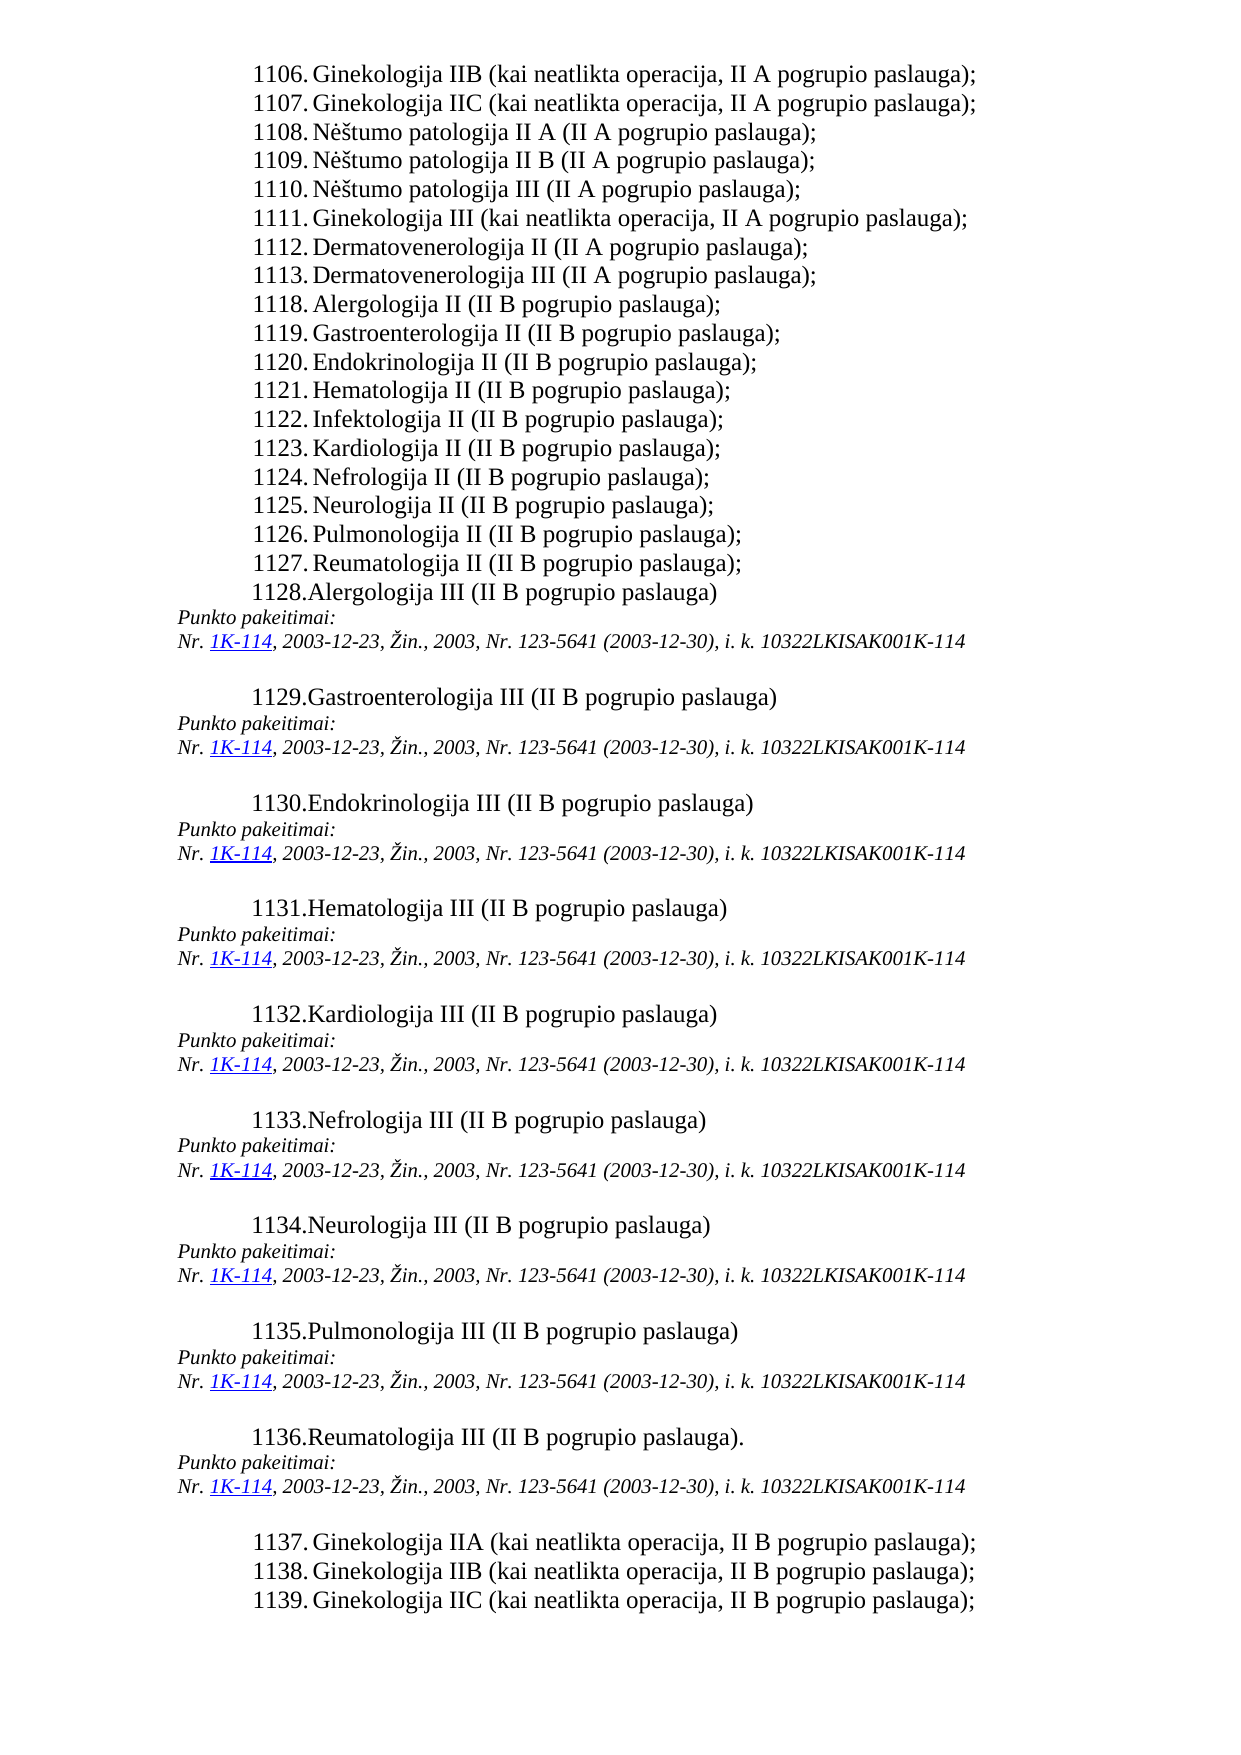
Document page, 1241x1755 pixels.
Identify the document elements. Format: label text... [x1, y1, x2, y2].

text 1133.Nefrologija III (II B pogrupio paslauga) [177, 1105, 1181, 1133]
text 1112. Dermatovenerologija II (II A pogrupio paslauga); [177, 232, 1181, 260]
text 1119. Gastroenterologija II (II B pogrupio paslauga); [177, 318, 1181, 347]
text 1118. Alergologija II (II B pogrupio paslauga); [177, 289, 1181, 318]
text Punkto pakeitimai: [177, 1028, 1181, 1052]
text Nr. 1K-114, 2003-12-23, Žin., 2003, Nr. 123-5641 (2003-12-30), i. k. 10322LKISAK001K-114 [177, 1157, 1181, 1182]
text 1111. Ginekologija III (kai neatlikta operacija, II A pogrupio paslauga); [177, 203, 1181, 232]
text 1127. Reumatologija II (II B pogrupio paslauga); [177, 548, 1181, 577]
text Nr. 1K-114, 2003-12-23, Žin., 2003, Nr. 123-5641 (2003-12-30), i. k. 10322LKISAK001K-114 [177, 1052, 1181, 1076]
text Nr. 1K-114, 2003-12-23, Žin., 2003, Nr. 123-5641 (2003-12-30), i. k. 10322LKISAK001K-114 [177, 735, 1181, 759]
text 1110. Nėštumo patologija III (II A pogrupio paslauga); [177, 174, 1181, 203]
text Punkto pakeitimai: [177, 605, 1181, 629]
text Punkto pakeitimai: [177, 1239, 1181, 1263]
text Nr. 1K-114, 2003-12-23, Žin., 2003, Nr. 123-5641 (2003-12-30), i. k. 10322LKISAK001K-114 [177, 629, 1181, 653]
text 1108. Nėštumo patologija II A (II A pogrupio paslauga); [177, 117, 1181, 145]
text 1123. Kardiologija II (II B pogrupio paslauga); [177, 433, 1181, 462]
text Nr. 1K-114, 2003-12-23, Žin., 2003, Nr. 123-5641 (2003-12-30), i. k. 10322LKISAK001K-114 [177, 1474, 1181, 1498]
text 1126. Pulmonologija II (II B pogrupio paslauga); [177, 519, 1181, 548]
text 1139. Ginekologija IIC (kai neatlikta operacija, II B pogrupio paslauga); [177, 1585, 1181, 1613]
text 1130.Endokrinologija III (II B pogrupio paslauga) [177, 788, 1181, 817]
text Punkto pakeitimai: [177, 1133, 1181, 1157]
text 1113. Dermatovenerologija III (II A pogrupio paslauga); [177, 260, 1181, 289]
text 1122. Infektologija II (II B pogrupio paslauga); [177, 404, 1181, 433]
text Nr. 1K-114, 2003-12-23, Žin., 2003, Nr. 123-5641 (2003-12-30), i. k. 10322LKISAK001K-114 [177, 946, 1181, 970]
text 1136.Reumatologija III (II B pogrupio paslauga). [177, 1422, 1181, 1450]
text 1132.Kardiologija III (II B pogrupio paslauga) [177, 999, 1181, 1028]
text 1128.Alergologija III (II B pogrupio paslauga) [177, 577, 1181, 605]
text Punkto pakeitimai: [177, 817, 1181, 841]
text Punkto pakeitimai: [177, 711, 1181, 735]
text 1124. Nefrologija II (II B pogrupio paslauga); [177, 462, 1181, 490]
text Nr. 1K-114, 2003-12-23, Žin., 2003, Nr. 123-5641 (2003-12-30), i. k. 10322LKISAK001K-114 [177, 1263, 1181, 1287]
text Punkto pakeitimai: [177, 922, 1181, 946]
text 1131.Hematologija III (II B pogrupio paslauga) [177, 893, 1181, 922]
text Punkto pakeitimai: [177, 1450, 1181, 1474]
text 1121. Hematologija II (II B pogrupio paslauga); [177, 375, 1181, 404]
text 1138. Ginekologija IIB (kai neatlikta operacija, II B pogrupio paslauga); [177, 1556, 1181, 1585]
text 1129.Gastroenterologija III (II B pogrupio paslauga) [177, 682, 1181, 711]
text 1137. Ginekologija IIA (kai neatlikta operacija, II B pogrupio paslauga); [177, 1527, 1181, 1556]
text Nr. 1K-114, 2003-12-23, Žin., 2003, Nr. 123-5641 (2003-12-30), i. k. 10322LKISAK001K-114 [177, 1369, 1181, 1393]
text Punkto pakeitimai: [177, 1345, 1181, 1369]
text 1135.Pulmonologija III (II B pogrupio paslauga) [177, 1316, 1181, 1345]
text 1107. Ginekologija IIC (kai neatlikta operacija, II A pogrupio paslauga); [177, 88, 1181, 117]
text 1134.Neurologija III (II B pogrupio paslauga) [177, 1210, 1181, 1239]
text 1106. Ginekologija IIB (kai neatlikta operacija, II A pogrupio paslauga); [177, 59, 1181, 88]
text Nr. 1K-114, 2003-12-23, Žin., 2003, Nr. 123-5641 (2003-12-30), i. k. 10322LKISAK001K-114 [177, 841, 1181, 865]
text 1120. Endokrinologija II (II B pogrupio paslauga); [177, 347, 1181, 375]
text 1125. Neurologija II (II B pogrupio paslauga); [177, 490, 1181, 519]
text 1109. Nėštumo patologija II B (II A pogrupio paslauga); [177, 145, 1181, 174]
